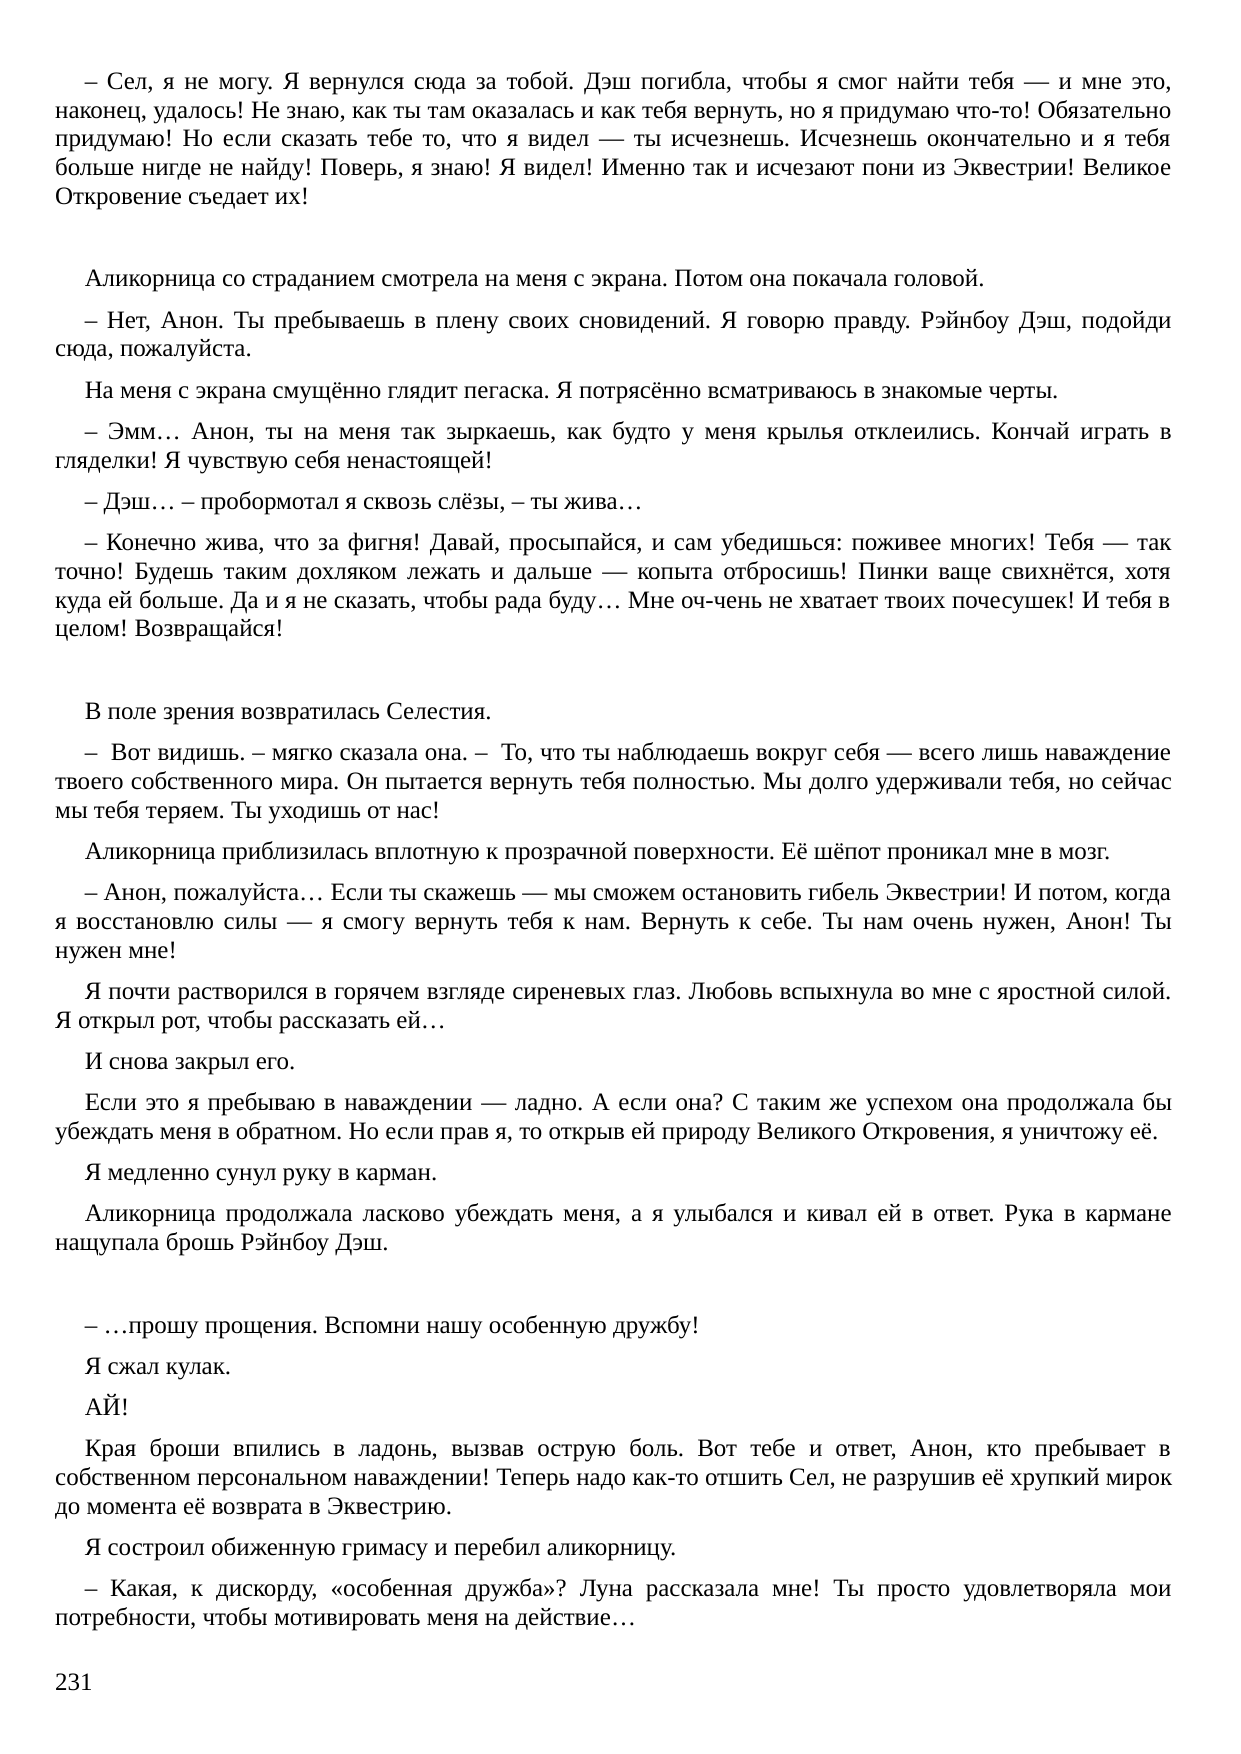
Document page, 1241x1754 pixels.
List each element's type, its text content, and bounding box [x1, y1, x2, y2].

text Аликорница продолжала ласково убеждать меня, а я улыбался и кивал ей в ответ. Рука в кармане нащупала брошь Рэйнбоу Дэш. [55, 1198, 1173, 1256]
text Я сжал кулак. [55, 1351, 1173, 1380]
text Аликорница приблизилась вплотную к прозрачной поверхности. Её шёпот проникал мне в мозг. [55, 836, 1173, 865]
text На меня с экрана смущённо глядит пегаска. Я потрясённо всматриваюсь в знакомые черты. [55, 375, 1173, 403]
text – Эмм… Анон, ты на меня так зыркаешь, как будто у меня крылья отклеились. Кончай играть в гляделки! Я чувствую себя ненастоящей! [55, 416, 1173, 473]
text – Сел, я не могу. Я вернулся сюда за тобой. Дэш погибла, чтобы я смог найти тебя — и мне это, наконец, удалось! Не знаю, как ты там оказалась и как тебя вернуть, но я придумаю что-то! Обязательно придумаю! Но если сказать тебе то, что я видел — ты исчезнешь. Исчезнешь окончательно и я тебя больше нигде не найду! Поверь, я знаю! Я видел! Именно так и исчезают пони из Эквестрии! Великое Откровение съедает их! [55, 66, 1173, 210]
text Края броши впились в ладонь, вызвав острую боль. Вот тебе и ответ, Анон, кто пребывает в собственном персональном наваждении! Теперь надо как-то отшить Сел, не разрушив её хрупкий мирок до момента её возврата в Эквестрию. [55, 1433, 1173, 1520]
text – Конечно жива, что за фигня! Давай, просыпайся, и сам убедишься: поживее многих! Тебя — так точно! Будешь таким дохляком лежать и дальше — копыта отбросишь! Пинки ваще свихнётся, хотя куда ей больше. Да и я не сказать, чтобы рада буду… Мне оч-чень не хватает твоих почесушек! И тебя в целом! Возвращайся! [55, 527, 1173, 642]
text – Вот видишь. – мягко сказала она. – То, что ты наблюдаешь вокруг себя — всего лишь наваждение твоего собственного мира. Он пытается вернуть тебя полностью. Мы долго удерживали тебя, но сейчас мы тебя теряем. Ты уходишь от нас! [55, 737, 1173, 823]
text – …прошу прощения. Вспомни нашу особенную дружбу! [55, 1310, 1173, 1338]
text – Нет, Анон. Ты пребываешь в плену своих сновидений. Я говорю правду. Рэйнбоу Дэш, подойди сюда, пожалуйста. [55, 305, 1173, 362]
text АЙ! [55, 1392, 1173, 1421]
text Если это я пребываю в наваждении — ладно. А если она? С таким же успехом она продолжала бы убеждать меня в обратном. Но если прав я, то открыв ей природу Великого Откровения, я уничтожу её. [55, 1087, 1173, 1145]
text В поле зрения возвратилась Селестия. [55, 696, 1173, 725]
text – Дэш… – пробормотал я сквозь слёзы, – ты жива… [55, 486, 1173, 515]
text И снова закрыл его. [55, 1046, 1173, 1075]
text – Анон, пожалуйста… Если ты скажешь — мы сможем остановить гибель Эквестрии! И потом, когда я восстановлю силы — я смогу вернуть тебя к нам. Вернуть к себе. Ты нам очень нужен, Анон! Ты нужен мне! [55, 877, 1173, 963]
text Я почти растворился в горячем взгляде сиреневых глаз. Любовь вспыхнула во мне с яростной силой. Я открыл рот, чтобы рассказать ей… [55, 976, 1173, 1033]
text Я состроил обиженную гримасу и перебил аликорницу. [55, 1532, 1173, 1561]
text Аликорница со страданием смотрела на меня с экрана. Потом она покачала головой. [55, 263, 1173, 292]
text Я медленно сунул руку в карман. [55, 1157, 1173, 1186]
text – Какая, к дискорду, «особенная дружба»? Луна рассказала мне! Ты просто удовлетворяла мои потребности, чтобы мотивировать меня на действие… [55, 1573, 1173, 1631]
